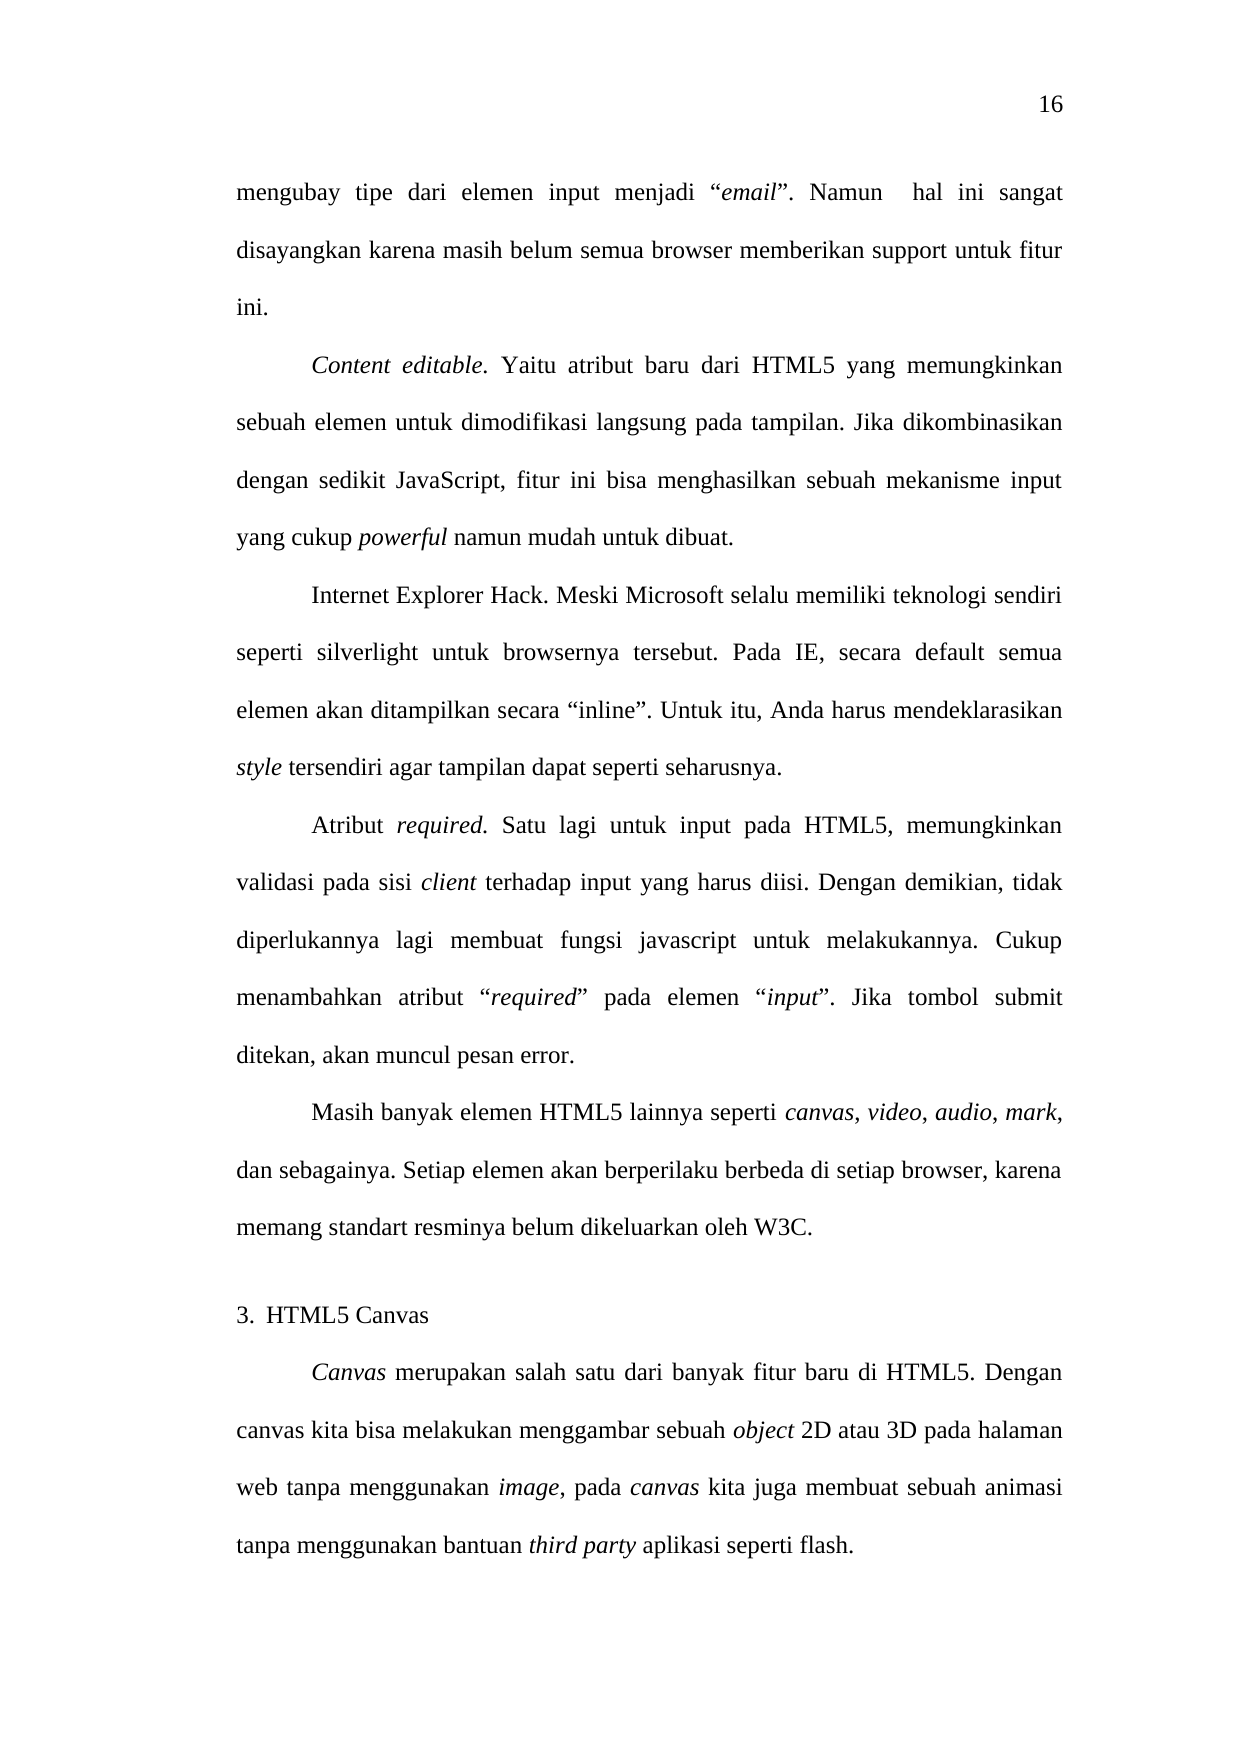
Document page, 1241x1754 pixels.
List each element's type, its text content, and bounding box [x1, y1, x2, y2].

list HTML5 Canvas [236, 1300, 1063, 1328]
text Canvas merupakan salah satu dari banyak fitur baru di HTML5. Dengan canvas kita bisa melakukan menggambar sebuah object 2D atau 3D pada halaman web tanpa menggunakan image, pada canvas kita juga membuat sebuah animasi tanpa menggunakan bantuan third party aplikasi seperti flash. [236, 1357, 1063, 1558]
text mengubay tipe dari elemen input menjadi “email”. Namun hal ini sangat disayangkan karena masih belum semua browser memberikan support untuk fitur ini. [236, 177, 1063, 321]
text Masih banyak elemen HTML5 lainnya seperti canvas, video, audio, mark, dan sebagainya. Setiap elemen akan berperilaku berbeda di setiap browser, karena memang standart resminya belum dikeluarkan oleh W3C. [236, 1097, 1063, 1241]
text Internet Explorer Hack. Meski Microsoft selalu memiliki teknologi sendiri seperti silverlight untuk browsernya tersebut. Pada IE, secara default semua elemen akan ditampilkan secara “inline”. Untuk itu, Anda harus mendeklarasikan style tersendiri agar tampilan dapat seperti seharusnya. [236, 580, 1063, 781]
text Content editable. Yaitu atribut baru dari HTML5 yang memungkinkan sebuah elemen untuk dimodifikasi langsung pada tampilan. Jika dikombinasikan dengan sedikit JavaScript, fitur ini bisa menghasilkan sebuah mekanisme input yang cukup powerful namun mudah untuk dibuat. [236, 350, 1063, 551]
text Atribut required. Satu lagi untuk input pada HTML5, memungkinkan validasi pada sisi client terhadap input yang harus diisi. Dengan demikian, tidak diperlukannya lagi membuat fungsi javascript untuk melakukannya. Cukup menambahkan atribut “required” pada elemen “input”. Jika tombol submit ditekan, akan muncul pesan error. [236, 810, 1063, 1068]
